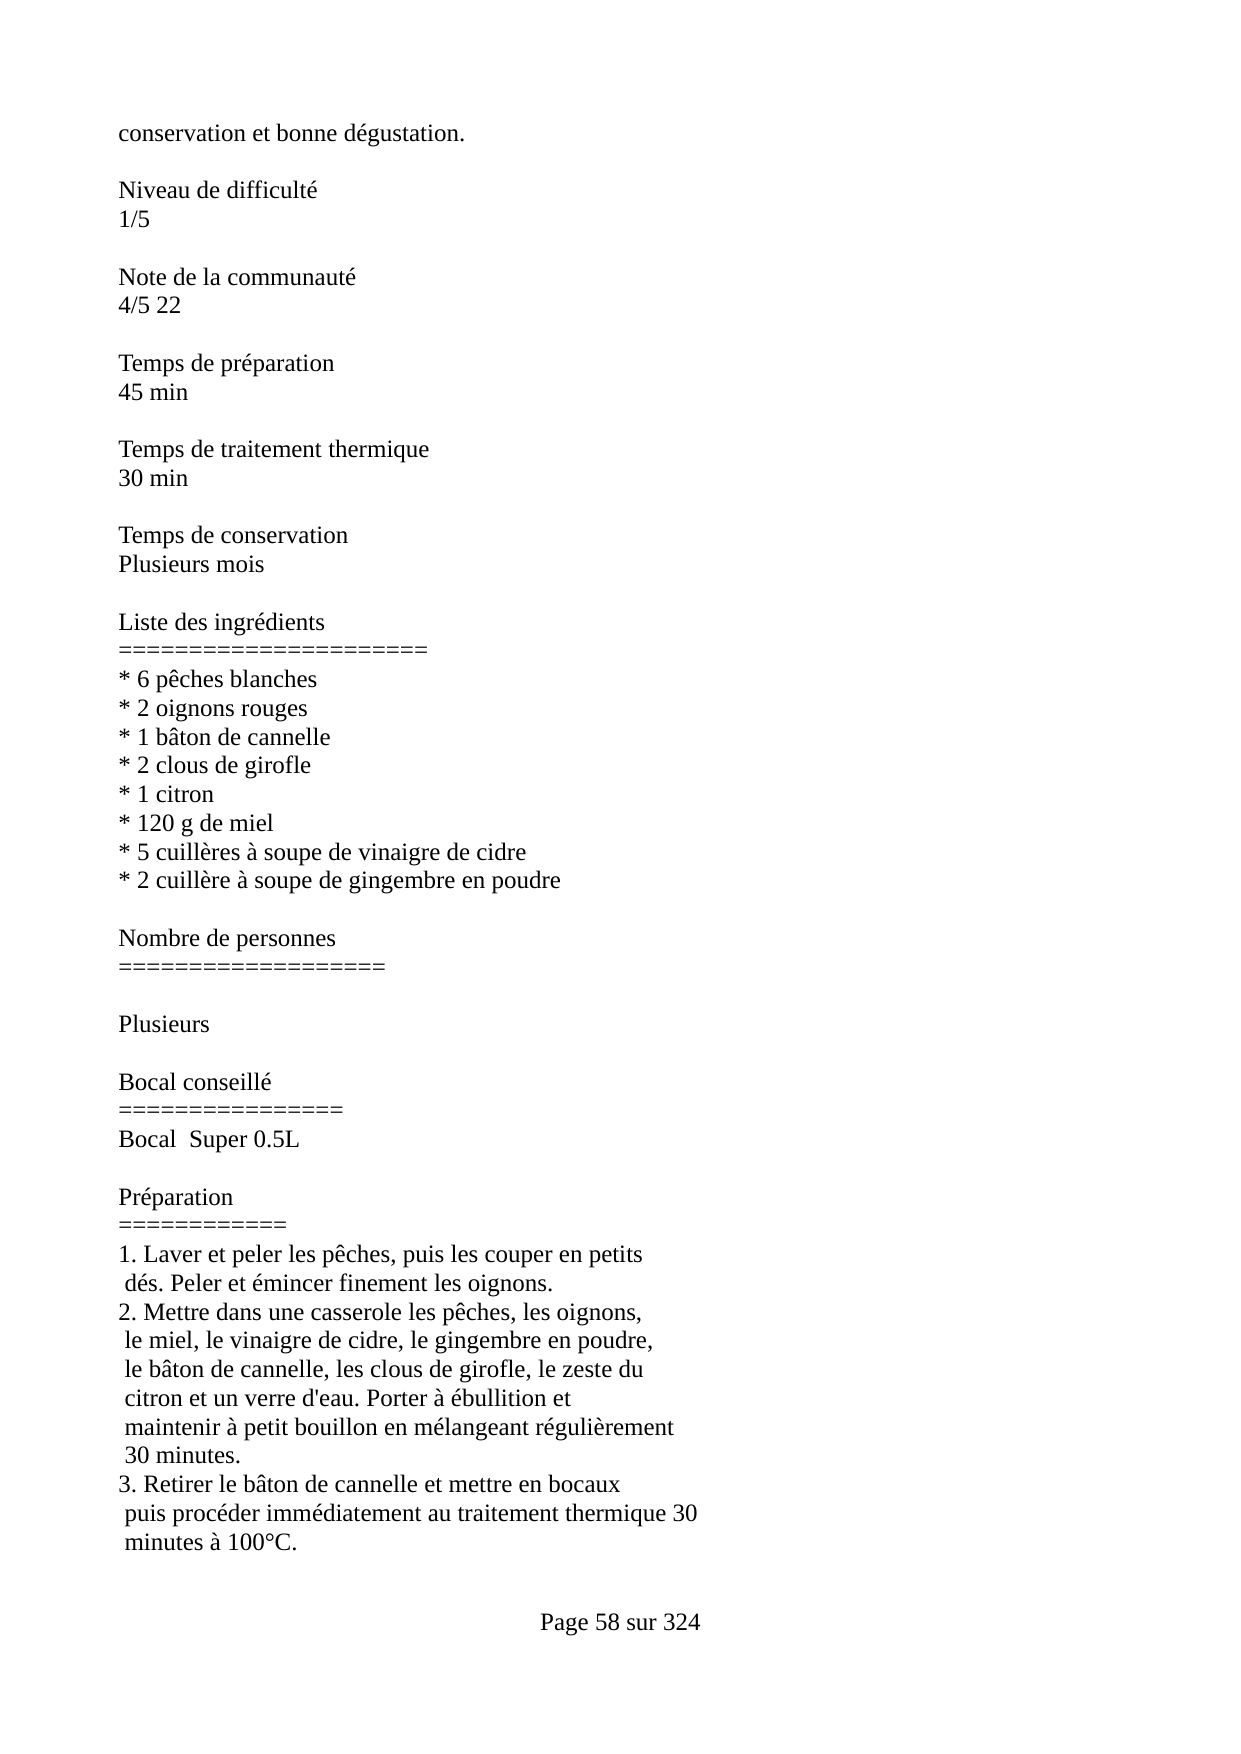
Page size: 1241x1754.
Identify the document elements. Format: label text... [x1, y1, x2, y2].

text * 6 pêches blanches [118, 664, 1122, 693]
text Bocal Super 0.5L [118, 1124, 1122, 1153]
text Temps de traitement thermique [118, 434, 1122, 463]
text 30 minutes. [118, 1441, 1122, 1469]
text Préparation [118, 1182, 1122, 1211]
text * 120 g de miel [118, 808, 1122, 837]
text ====================== [118, 636, 1122, 664]
text ================ [118, 1096, 1122, 1124]
text ============ [118, 1211, 1122, 1239]
text Note de la communauté [118, 262, 1122, 291]
text minutes à 100°C. [118, 1527, 1122, 1556]
text Plusieurs [118, 1009, 1122, 1038]
text * 2 clous de girofle [118, 751, 1122, 779]
text * 2 cuillère à soupe de gingembre en poudre [118, 866, 1122, 894]
text * 2 oignons rouges [118, 693, 1122, 722]
text le miel, le vinaigre de cidre, le gingembre en poudre, [118, 1326, 1122, 1354]
text le bâton de cannelle, les clous de girofle, le zeste du [118, 1354, 1122, 1383]
text Plusieurs mois [118, 549, 1122, 578]
text 4/5 22 [118, 291, 1122, 319]
text 3. Retirer le bâton de cannelle et mettre en bocaux [118, 1469, 1122, 1498]
text 1/5 [118, 204, 1122, 233]
text Liste des ingrédients [118, 607, 1122, 636]
text Temps de préparation [118, 348, 1122, 377]
text 45 min [118, 377, 1122, 406]
text citron et un verre d'eau. Porter à ébullition et [118, 1383, 1122, 1412]
text * 5 cuillères à soupe de vinaigre de cidre [118, 837, 1122, 866]
text maintenir à petit bouillon en mélangeant régulièrement [118, 1412, 1122, 1441]
text 2. Mettre dans une casserole les pêches, les oignons, [118, 1297, 1122, 1326]
text Niveau de difficulté [118, 176, 1122, 204]
text conservation et bonne dégustation. [118, 118, 1122, 147]
text Nombre de personnes [118, 923, 1122, 952]
text puis procéder immédiatement au traitement thermique 30 [118, 1498, 1122, 1527]
text 1. Laver et peler les pêches, puis les couper en petits [118, 1239, 1122, 1268]
text * 1 bâton de cannelle [118, 722, 1122, 751]
text Temps de conservation [118, 521, 1122, 549]
text dés. Peler et émincer finement les oignons. [118, 1268, 1122, 1297]
text Bocal conseillé [118, 1067, 1122, 1096]
text =================== [118, 952, 1122, 981]
text * 1 citron [118, 779, 1122, 808]
text 30 min [118, 463, 1122, 492]
